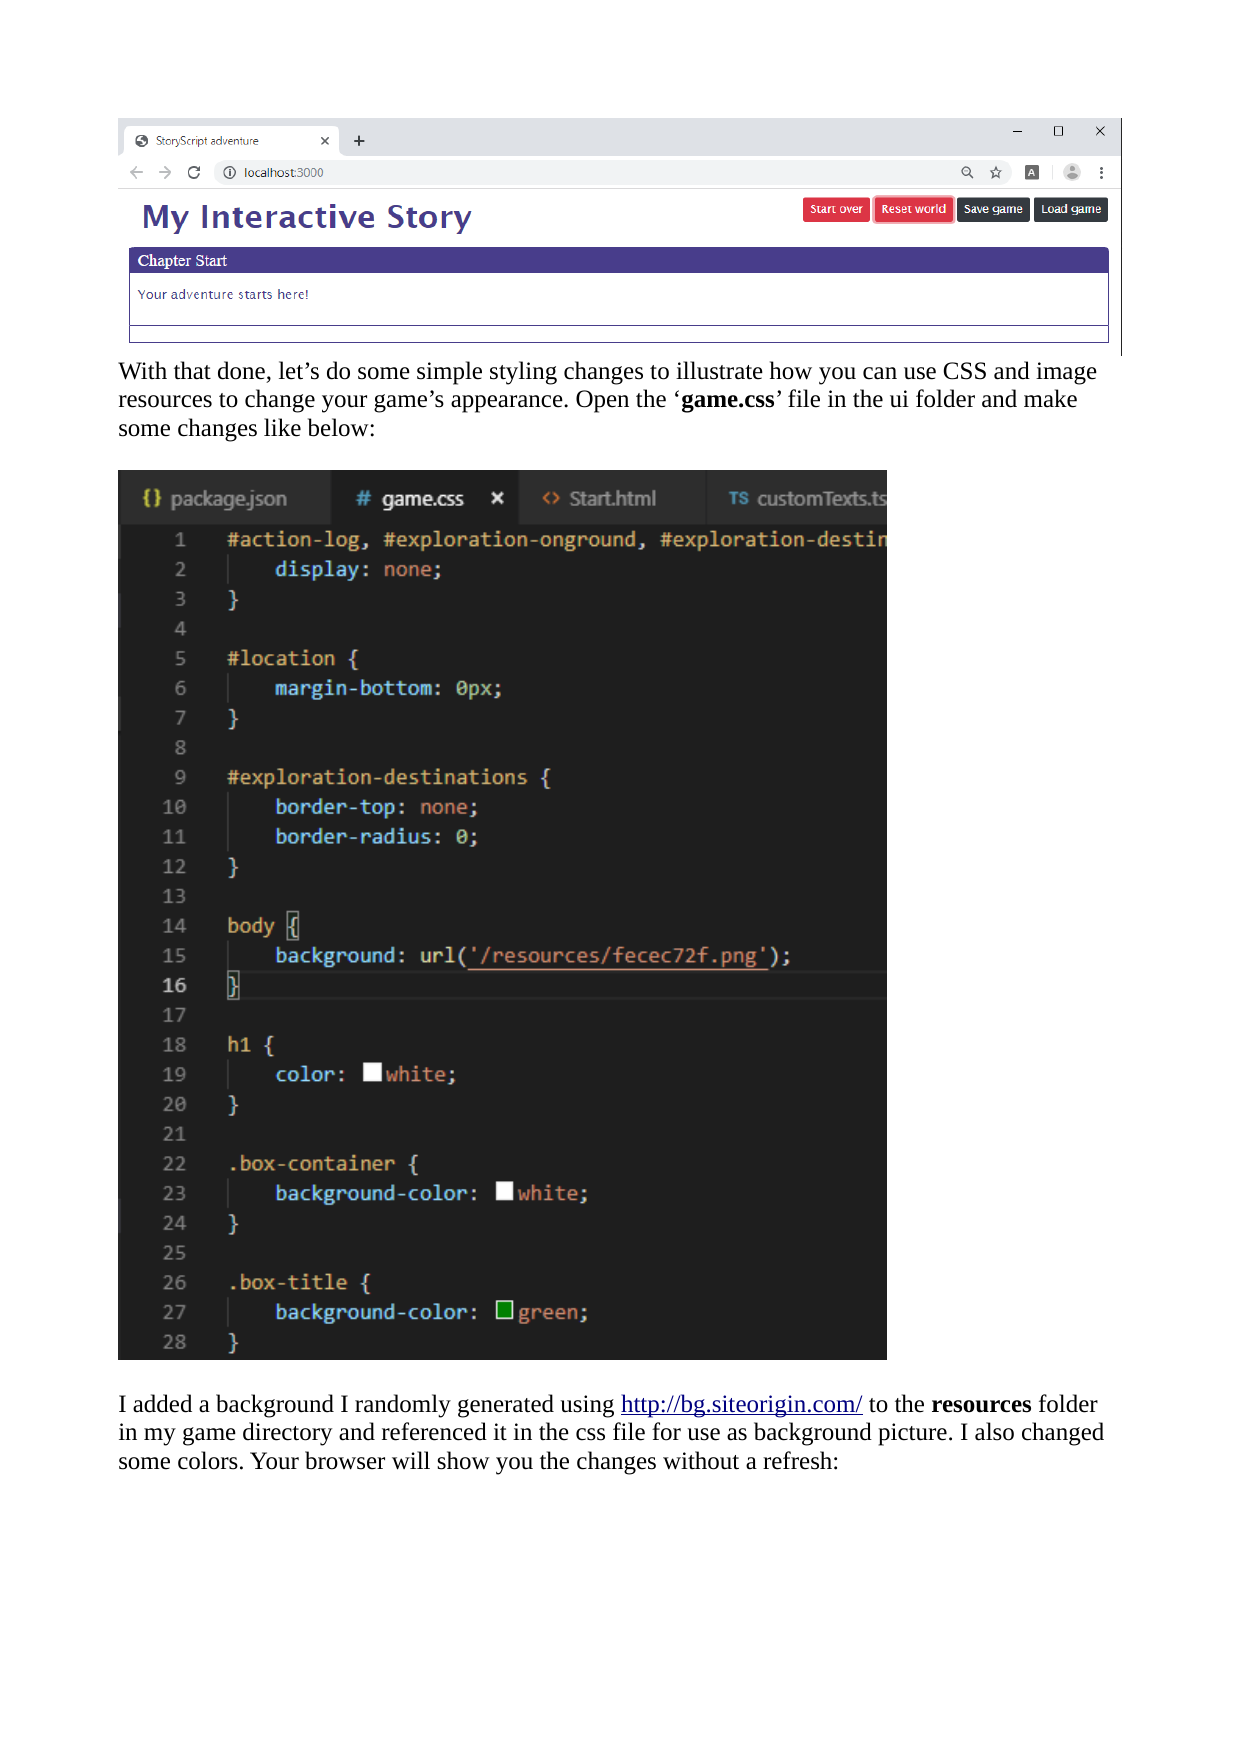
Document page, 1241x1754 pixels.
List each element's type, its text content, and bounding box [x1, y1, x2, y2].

text I added a background I randomly generated using http://bg.siteorigin.com/ to the resources folder in my game directory and referenced it in the css file for use as background picture. I also changed some colors. Your browser will show you the changes without a refresh: [118, 1389, 1122, 1475]
text With that done, let’s do some simple styling changes to illustrate how you can use CSS and image resources to change your game’s appearance. Open the ‘game.css’ file in the ui folder and make some changes like below: [118, 356, 1122, 442]
